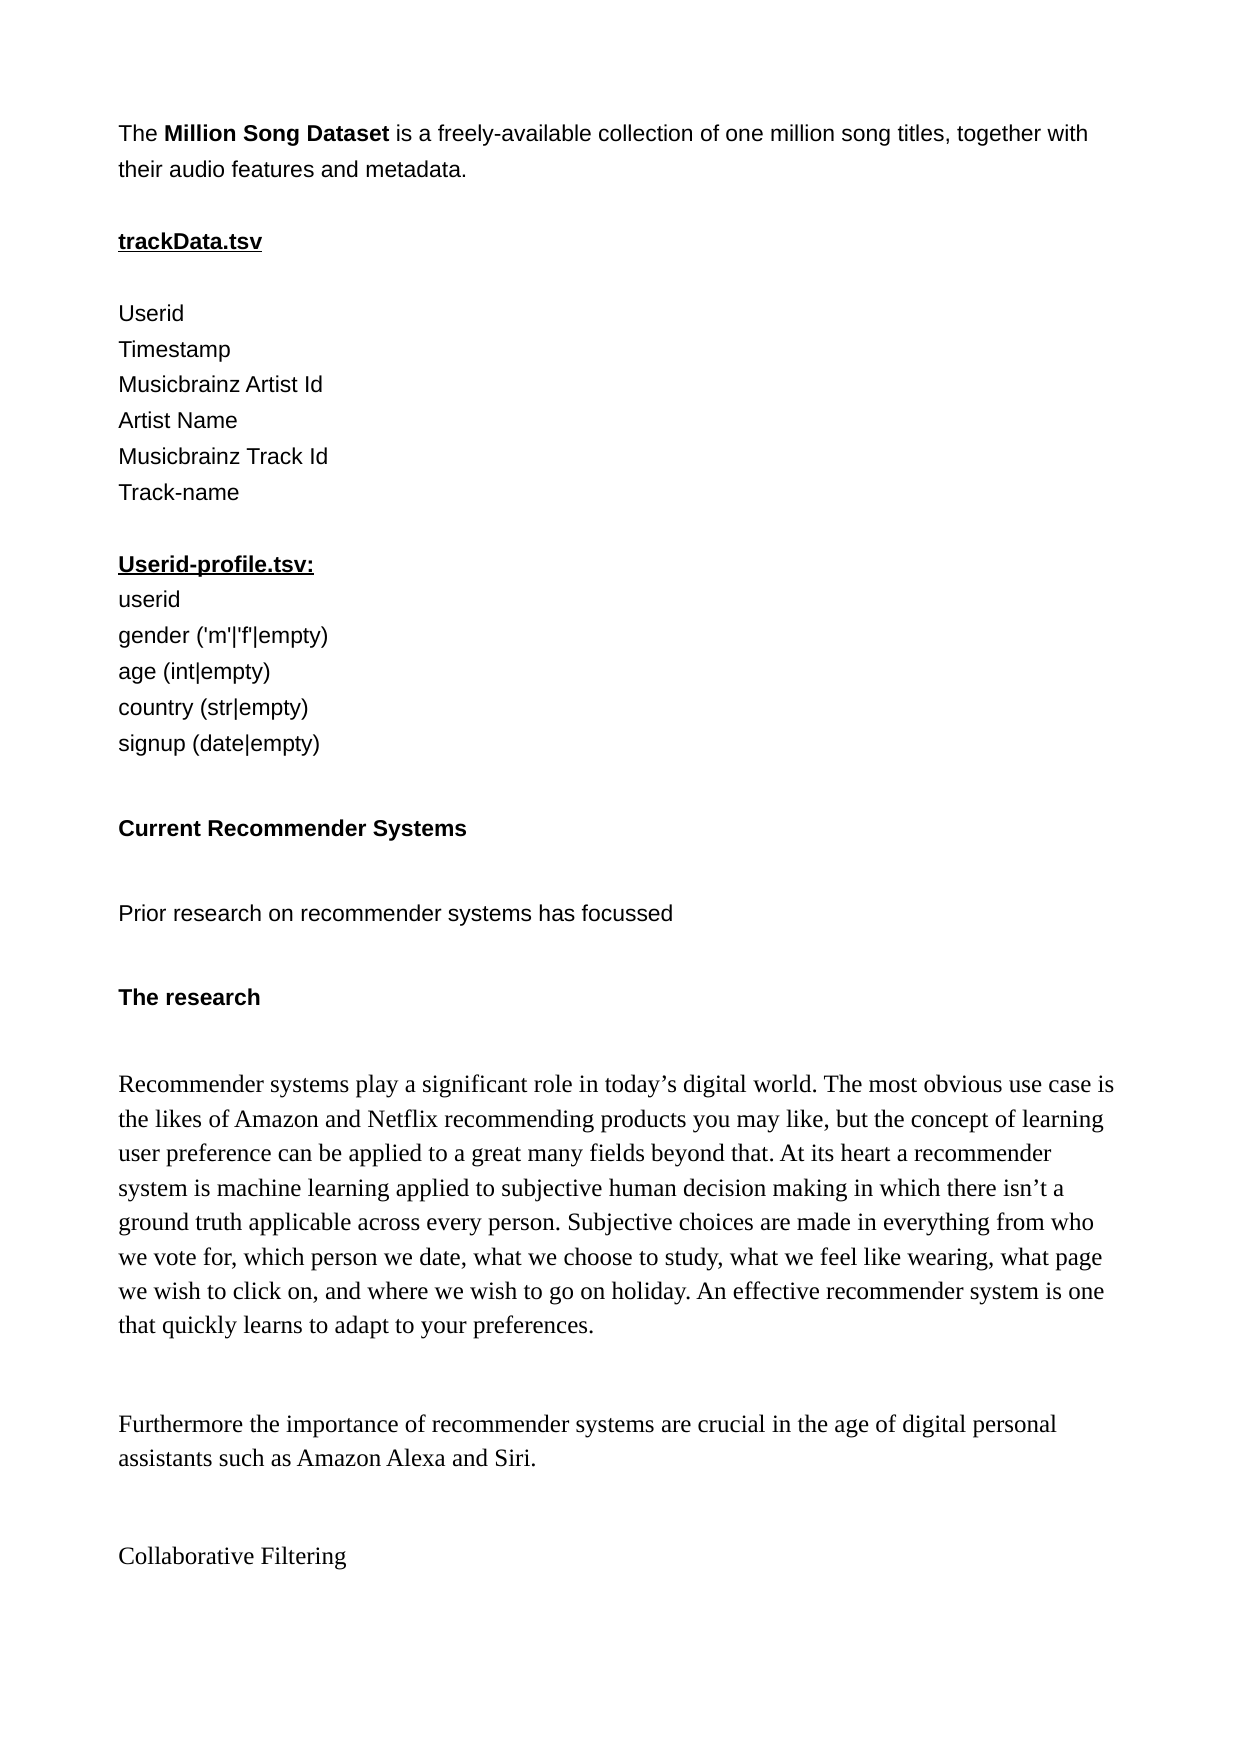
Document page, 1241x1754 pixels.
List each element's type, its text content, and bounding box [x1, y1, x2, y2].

text The research [118, 984, 1122, 1011]
text Collaborative Filtering [118, 1541, 1122, 1570]
text age (int|empty) [118, 658, 1122, 684]
text country (str|empty) [118, 694, 1122, 720]
text Userid [118, 300, 1122, 326]
text Musicbrainz Artist Id [118, 371, 1122, 398]
text Current Recommender Systems [118, 814, 1122, 841]
text Recommender systems play a significant role in today’s digital world. The most obvious use case is the likes of Amazon and Netflix recommending products you may like, but the concept of learning user preference can be applied to a great many fields beyond that. At its heart a recommender system is machine learning applied to subjective human decision making in which there isn’t a ground truth applicable across every person. Subjective choices are made in everything from who we vote for, which person we date, what we choose to study, what we feel like wearing, what page we wish to click on, and where we wish to go on holiday. An effective recommender system is one that quickly learns to adapt to your preferences. [118, 1069, 1122, 1339]
text gender ('m'|'f'|empty) [118, 622, 1122, 648]
text Furthermore the importance of recommender systems are crucial in the age of digital personal assistants such as Amazon Alexa and Siri. [118, 1409, 1122, 1472]
text Timestamp [118, 336, 1122, 362]
text trackData.tsv [118, 228, 1122, 254]
text Musicbrainz Track Id [118, 443, 1122, 469]
text Prior research on recommender systems has focussed [118, 899, 1122, 926]
text userid [118, 586, 1122, 613]
text Track-name [118, 479, 1122, 505]
text signup (date|empty) [118, 730, 1122, 756]
text Artist Name [118, 407, 1122, 433]
text The Million Song Dataset is a freely-available collection of one million song titles, together with their audio features and metadata. [118, 118, 1122, 183]
text Userid-profile.tsv: [118, 551, 1122, 577]
